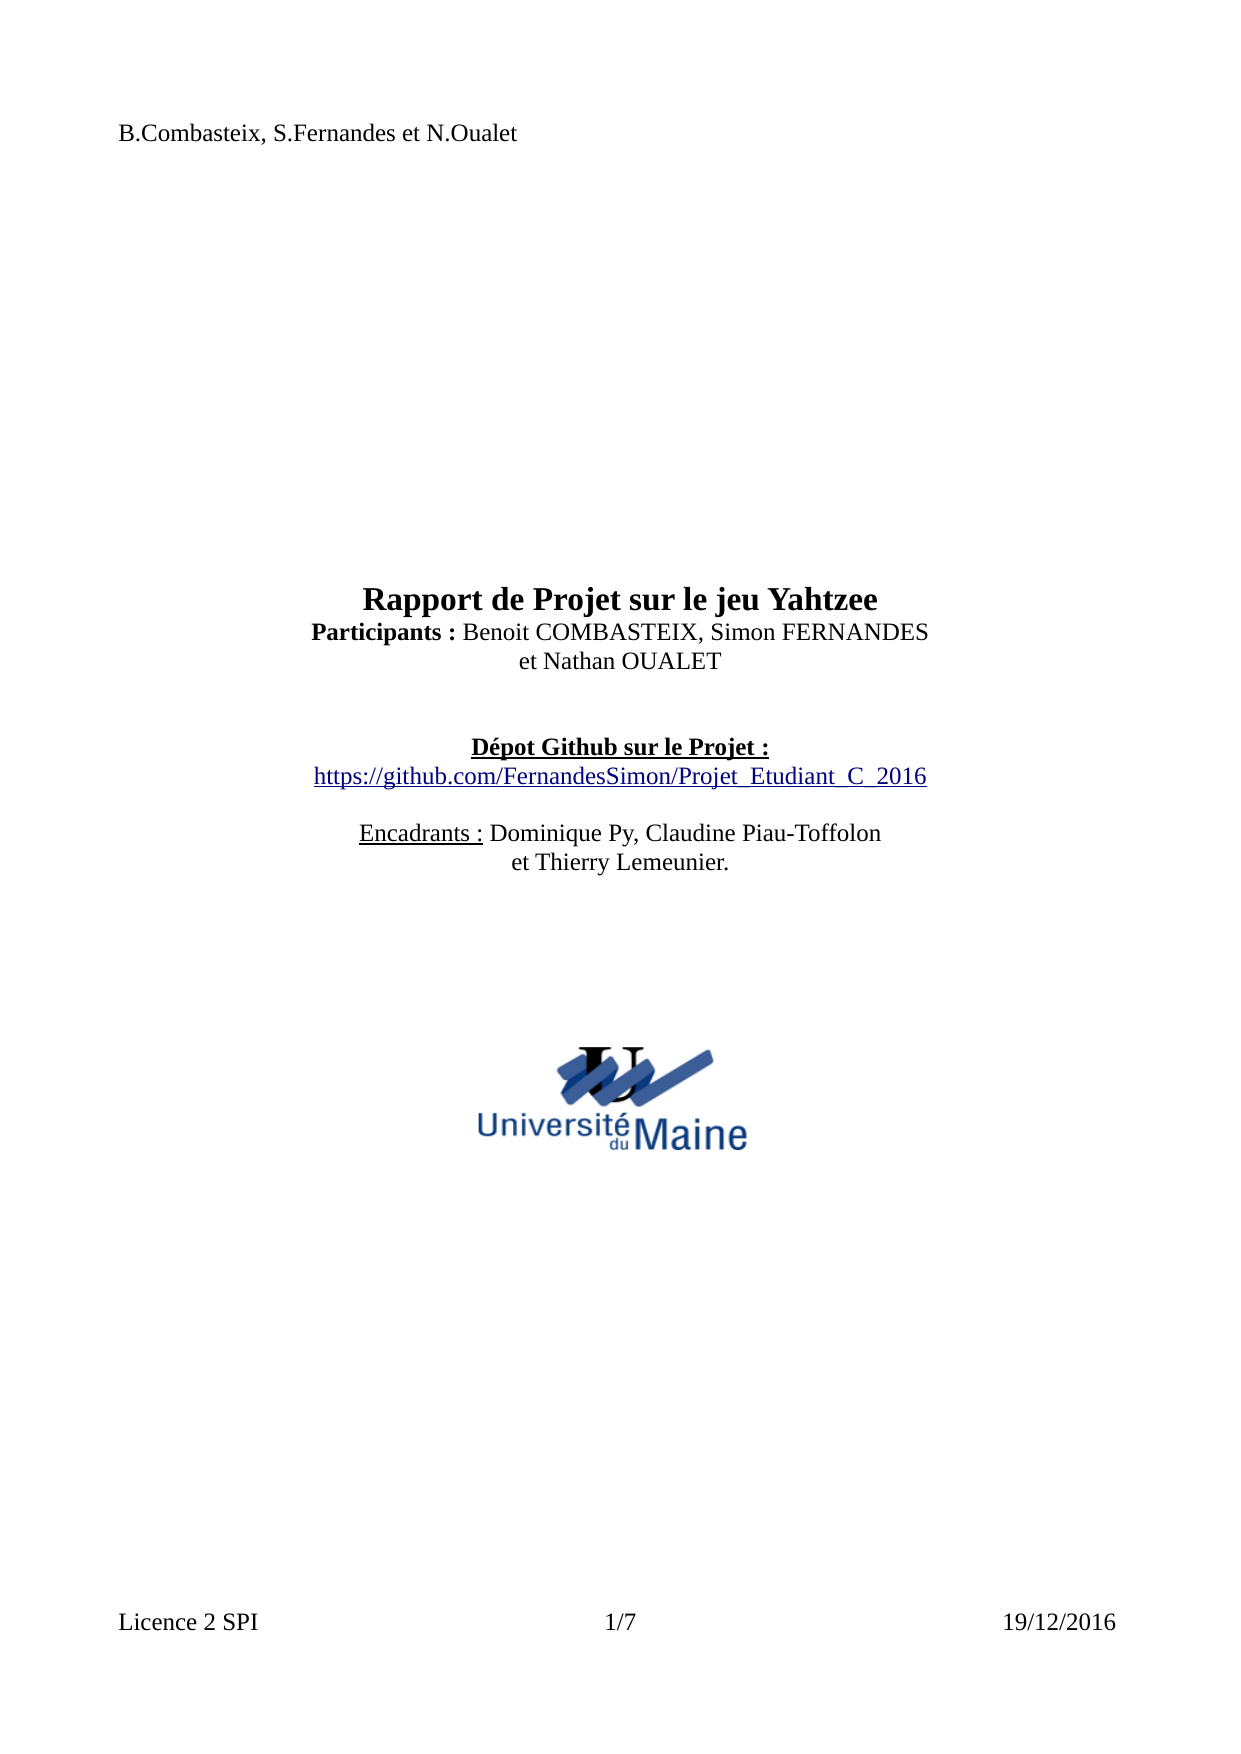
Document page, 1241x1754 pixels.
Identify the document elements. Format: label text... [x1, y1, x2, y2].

text Rapport de Projet sur le jeu Yahtzee [118, 579, 1122, 617]
text https://github.com/FernandesSimon/Projet_Etudiant_C_2016 [118, 761, 1122, 790]
text et Nathan OUALET [118, 646, 1122, 675]
text Encadrants : Dominique Py, Claudine Piau-Toffolon [118, 818, 1122, 847]
picture [331, 940, 902, 1254]
text Participants : Benoit COMBASTEIX, Simon FERNANDES [118, 617, 1122, 646]
text et Thierry Lemeunier. [118, 847, 1122, 876]
text Dépot Github sur le Projet : [118, 732, 1122, 761]
